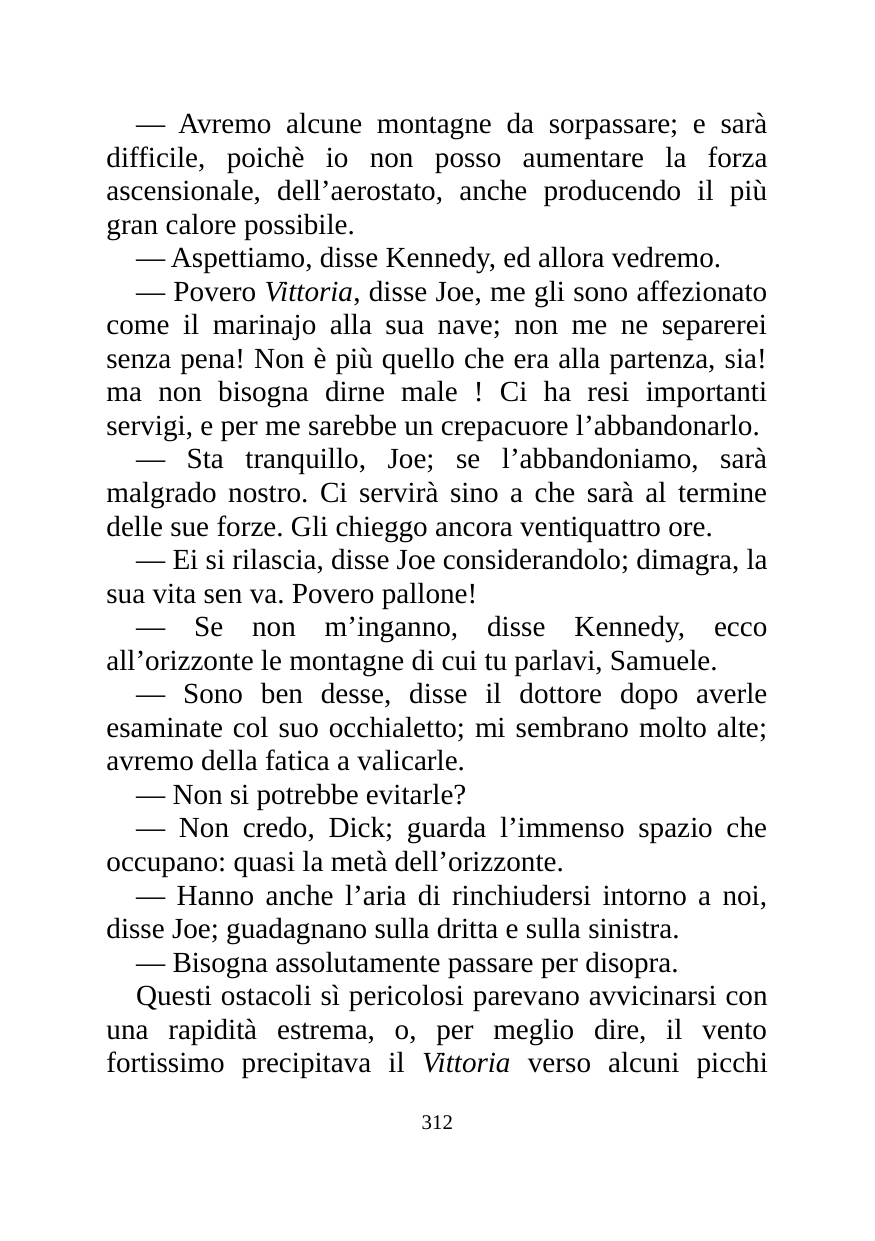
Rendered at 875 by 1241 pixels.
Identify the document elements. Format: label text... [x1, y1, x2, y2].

text Questi ostacoli sì pericolosi parevano avvicinarsi con una rapidità estrema, o, per meglio dire, il vento fortissimo precipitava il Vittoria verso alcuni picchi [106, 978, 768, 1079]
text — Avremo alcune montagne da sorpassare; e sarà difficile, poichè io non posso aumentare la forza ascensionale, dell’aerostato, anche producendo il più gran calore possibile. [106, 106, 768, 240]
text — Aspettiamo, disse Kennedy, ed allora vedremo. [106, 240, 768, 274]
text — Hanno anche l’aria di rinchiudersi intorno a noi, disse Joe; guadagnano sulla dritta e sulla sinistra. [106, 878, 768, 945]
text — Sta tranquillo, Joe; se l’abbandoniamo, sarà malgrado nostro. Ci servirà sino a che sarà al termine delle sue forze. Gli chieggo ancora ventiquattro ore. [106, 442, 768, 542]
text — Sono ben desse, disse il dottore dopo averle esaminate col suo occhialetto; mi sembrano molto alte; avremo della fatica a valicarle. [106, 676, 768, 777]
text — Non si potrebbe evitarle? [106, 777, 768, 811]
text — Se non m’inganno, disse Kennedy, ecco all’orizzonte le montagne di cui tu parlavi, Samuele. [106, 609, 768, 676]
text — Non credo, Dick; guarda l’immenso spazio che occupano: quasi la metà dell’orizzonte. [106, 811, 768, 878]
text — Bisogna assolutamente passare per disopra. [106, 945, 768, 978]
text — Povero Vittoria, disse Joe, me gli sono affezionato come il marinajo alla sua nave; non me ne separerei senza pena! Non è più quello che era alla partenza, sia! ma non bisogna dirne male ! Ci ha resi importanti servigi, e per me sarebbe un crepacuore l’abbandonarlo. [106, 274, 768, 442]
text — Ei si rilascia, disse Joe considerandolo; dimagra, la sua vita sen va. Povero pallone! [106, 542, 768, 609]
